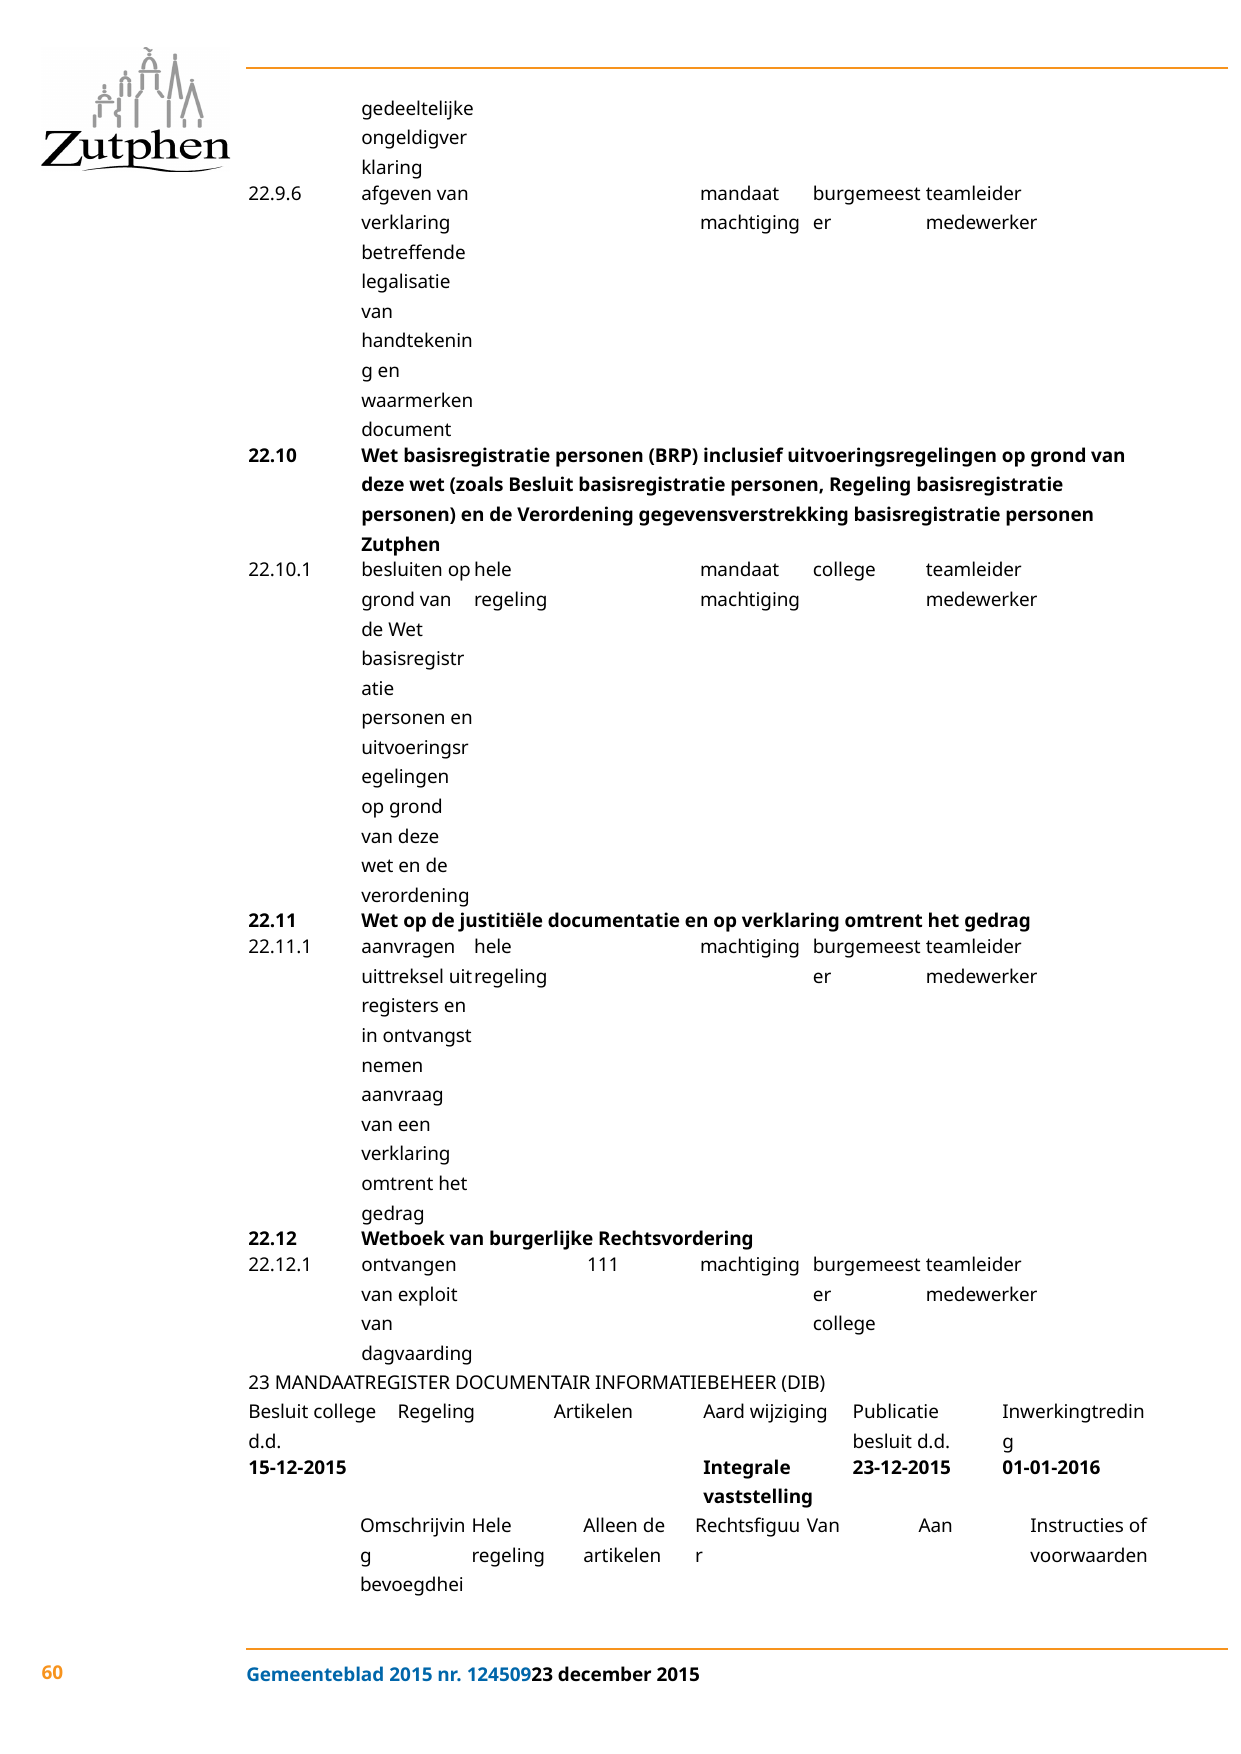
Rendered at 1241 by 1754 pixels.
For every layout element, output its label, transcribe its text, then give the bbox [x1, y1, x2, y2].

table_cell Wet basisregistratie personen (BRP) inclusief uitvoeringsregelingen op grond van deze wet (zoals Besluit basisregistratie personen, Regeling basisregistratie personen) en de Verordening gegevensverstrekking basisregistratie personen Zutphen [361, 442, 1152, 557]
table_cell [587, 934, 700, 1225]
table_cell college [813, 557, 926, 908]
table_cell [587, 95, 700, 180]
table_cell burgemeester college [813, 1251, 926, 1366]
table_cell Integrale vaststelling [703, 1454, 852, 1509]
table_cell [1039, 180, 1152, 442]
table_header Instructies of voorwaarden [1030, 1513, 1152, 1597]
table_cell machtiging [700, 1251, 813, 1366]
table_cell 23-12-2015 [853, 1454, 1002, 1509]
table_header Rechtsfiguur [695, 1513, 807, 1597]
table_cell [926, 95, 1038, 180]
table_cell 15-12-2015 [248, 1454, 397, 1509]
table_cell besluiten op grond van de Wet basisregistratie personen en uitvoeringsregelingen op grond van deze wet en de verordening [361, 557, 474, 908]
table_cell teamleider medewerker [926, 1251, 1038, 1366]
table_cell [1039, 557, 1152, 908]
table_cell 111 [587, 1251, 700, 1366]
table_cell [587, 557, 700, 908]
table_cell [474, 95, 587, 180]
table_header Inwerkingtreding [1002, 1399, 1152, 1454]
table_cell mandaat machtiging [700, 557, 813, 908]
table_header Aan [918, 1513, 1030, 1597]
table_cell teamleider medewerker [926, 934, 1038, 1225]
table_cell 22.11.1 [248, 934, 361, 1225]
table_header Omschrijving bevoegdhei [360, 1513, 471, 1597]
table_cell [474, 180, 587, 442]
table_cell [700, 95, 813, 180]
table_cell [587, 180, 700, 442]
table_cell afgeven van verklaring betreffende legalisatie van handtekening en waarmerken document [361, 180, 474, 442]
table_cell hele regeling [474, 557, 587, 908]
table_cell Wetboek van burgerlijke Rechtsvordering [361, 1225, 1152, 1251]
table_header Hele regeling [471, 1513, 583, 1597]
table_cell [1039, 95, 1152, 180]
table_cell 01-01-2016 [1002, 1454, 1152, 1509]
table_cell burgemeester [813, 934, 926, 1225]
table_cell aanvragen uittreksel uit registers en in ontvangst nemen aanvraag van een verklaring omtrent het gedrag [361, 934, 474, 1225]
picture [41, 47, 231, 172]
table_cell [1039, 1251, 1152, 1366]
table_cell Wet op de justitiële documentatie en op verklaring omtrent het gedrag [361, 908, 1152, 933]
table_cell teamleider medewerker [926, 557, 1038, 908]
table_cell [474, 1251, 587, 1366]
table_header Regeling [398, 1399, 553, 1454]
table_cell 22.11 [248, 908, 361, 933]
table_header Publicatie besluit d.d. [853, 1399, 1002, 1454]
table_cell [1039, 934, 1152, 1225]
table_header [248, 1513, 360, 1597]
table_cell gedeeltelijke ongeldigverklaring [361, 95, 474, 180]
table_header Alleen de artikelen [583, 1513, 695, 1597]
table_cell [398, 1454, 553, 1509]
table_header Van [807, 1513, 918, 1597]
table_cell mandaat machtiging [700, 180, 813, 442]
table_cell 22.9.6 [248, 180, 361, 442]
table_header Artikelen [554, 1399, 703, 1454]
table_header Aard wijziging [703, 1399, 852, 1454]
table_cell 22.10.1 [248, 557, 361, 908]
table_header Besluit college d.d. [248, 1399, 397, 1454]
table_cell hele regeling [474, 934, 587, 1225]
table_cell 22.12 [248, 1225, 361, 1251]
table_cell ontvangen van exploit van dagvaarding [361, 1251, 474, 1366]
table_cell [813, 95, 926, 180]
table_cell teamleider medewerker [926, 180, 1038, 442]
text 23 MANDAATREGISTER DOCUMENTAIR INFORMATIEBEHEER (DIB) [248, 1369, 1152, 1394]
table_cell 22.10 [248, 442, 361, 557]
table_cell burgemeester [813, 180, 926, 442]
table_cell [554, 1454, 703, 1509]
table_cell [248, 95, 361, 180]
table_cell 22.12.1 [248, 1251, 361, 1366]
table_cell machtiging [700, 934, 813, 1225]
